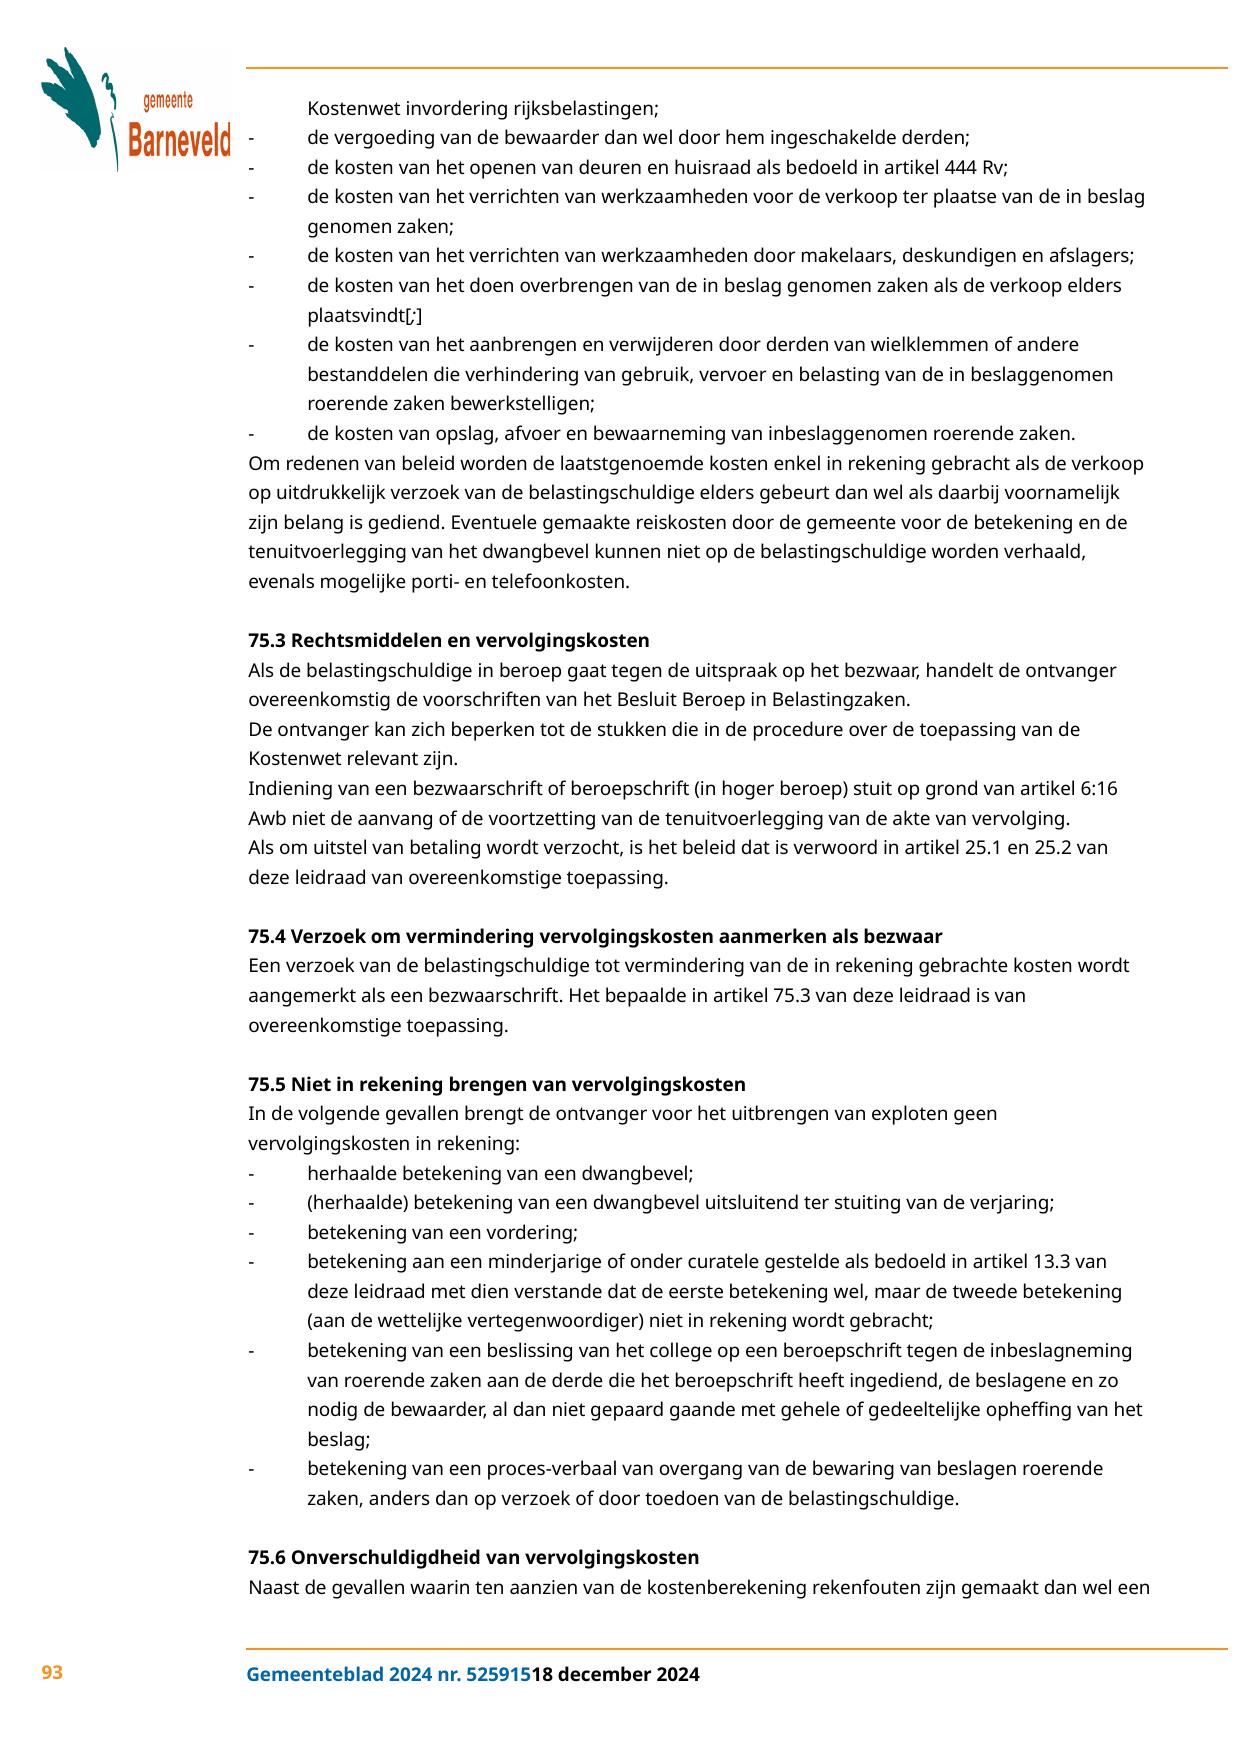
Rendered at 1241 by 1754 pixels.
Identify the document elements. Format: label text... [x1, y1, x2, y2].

text In de volgende gevallen brengt de ontvanger voor het uitbrengen van exploten geen vervolgingskosten in rekening: [248, 1101, 1152, 1156]
text 75.3 Rechtsmiddelen en vervolgingskosten [248, 627, 1152, 653]
list de kosten van het openen van deuren en huisraad als bedoeld in artikel 444 Rv; [248, 154, 1152, 180]
text Als de belastingschuldige in beroep gaat tegen de uitspraak op het bezwaar, handelt de ontvanger overeenkomstig de voorschriften van het Besluit Beroep in Belastingzaken. [248, 657, 1152, 712]
list de kosten van het aanbrengen en verwijderen door derden van wielklemmen of andere bestanddelen die verhindering van gebruik, vervoer en belasting van de in beslaggenomen roerende zaken bewerkstelligen; [248, 331, 1152, 416]
list betekening aan een minderjarige of onder curatele gestelde als bedoeld in artikel 13.3 van deze leidraad met dien verstande dat de eerste betekening wel, maar de tweede betekening (aan de wettelijke vertegenwoordiger) niet in rekening wordt gebracht; [248, 1248, 1152, 1333]
text Indiening van een bezwaarschrift of beroepschrift (in hoger beroep) stuit op grond van artikel 6:16 Awb niet de aanvang of de voortzetting van de tenuitvoerlegging van de akte van vervolging. [248, 775, 1152, 831]
list de kosten van het verrichten van werkzaamheden door makelaars, deskundigen en afslagers; [248, 243, 1152, 268]
list de vergoeding van de bewaarder dan wel door hem ingeschakelde derden; [248, 124, 1152, 150]
list betekening van een vordering; [248, 1219, 1152, 1245]
list Kostenwet invordering rijksbelastingen; [248, 95, 1152, 121]
list herhaalde betekening van een dwangbevel; [248, 1160, 1152, 1186]
text Om redenen van beleid worden de laatstgenoemde kosten enkel in rekening gebracht als de verkoop op uitdrukkelijk verzoek van de belastingschuldige elders gebeurt dan wel als daarbij voornamelijk zijn belang is gediend. Eventuele gemaakte reiskosten door de gemeente voor de betekening en de tenuitvoerlegging van het dwangbevel kunnen niet op de belastingschuldige worden verhaald, evenals mogelijke porti- en telefoonkosten. [248, 450, 1152, 594]
text 75.4 Verzoek om vermindering vervolgingskosten aanmerken als bezwaar [248, 923, 1152, 949]
text Als om uitstel van betaling wordt verzocht, is het beleid dat is verwoord in artikel 25.1 en 25.2 van deze leidraad van overeenkomstige toepassing. [248, 834, 1152, 890]
picture [41, 47, 231, 172]
text Naast de gevallen waarin ten aanzien van de kostenberekening rekenfouten zijn gemaakt dan wel een [248, 1574, 1152, 1600]
list betekening van een beslissing van het college op een beroepschrift tegen de inbeslagneming van roerende zaken aan de derde die het beroepschrift heeft ingediend, de beslagene en zo nodig de bewaarder, al dan niet gepaard gaande met gehele of gedeeltelijke opheffing van het beslag; [248, 1337, 1152, 1452]
text De ontvanger kan zich beperken tot de stukken die in de procedure over de toepassing van de Kostenwet relevant zijn. [248, 716, 1152, 771]
text 75.6 Onverschuldigdheid van vervolgingskosten [248, 1544, 1152, 1570]
list (herhaalde) betekening van een dwangbevel uitsluitend ter stuiting van de verjaring; [248, 1189, 1152, 1215]
text Een verzoek van de belastingschuldige tot vermindering van de in rekening gebrachte kosten wordt aangemerkt als een bezwaarschrift. Het bepaalde in artikel 75.3 van deze leidraad is van overeenkomstige toepassing. [248, 953, 1152, 1038]
list betekening van een proces-verbaal van overgang van de bewaring van beslagen roerende zaken, anders dan op verzoek of door toedoen van de belastingschuldige. [248, 1456, 1152, 1511]
list de kosten van het doen overbrengen van de in beslag genomen zaken als de verkoop elders plaatsvindt[;] [248, 272, 1152, 328]
text 75.5 Niet in rekening brengen van vervolgingskosten [248, 1071, 1152, 1097]
list de kosten van het verrichten van werkzaamheden voor de verkoop ter plaatse van de in beslag genomen zaken; [248, 183, 1152, 239]
list de kosten van opslag, afvoer en bewaarneming van inbeslaggenomen roerende zaken. [248, 420, 1152, 446]
